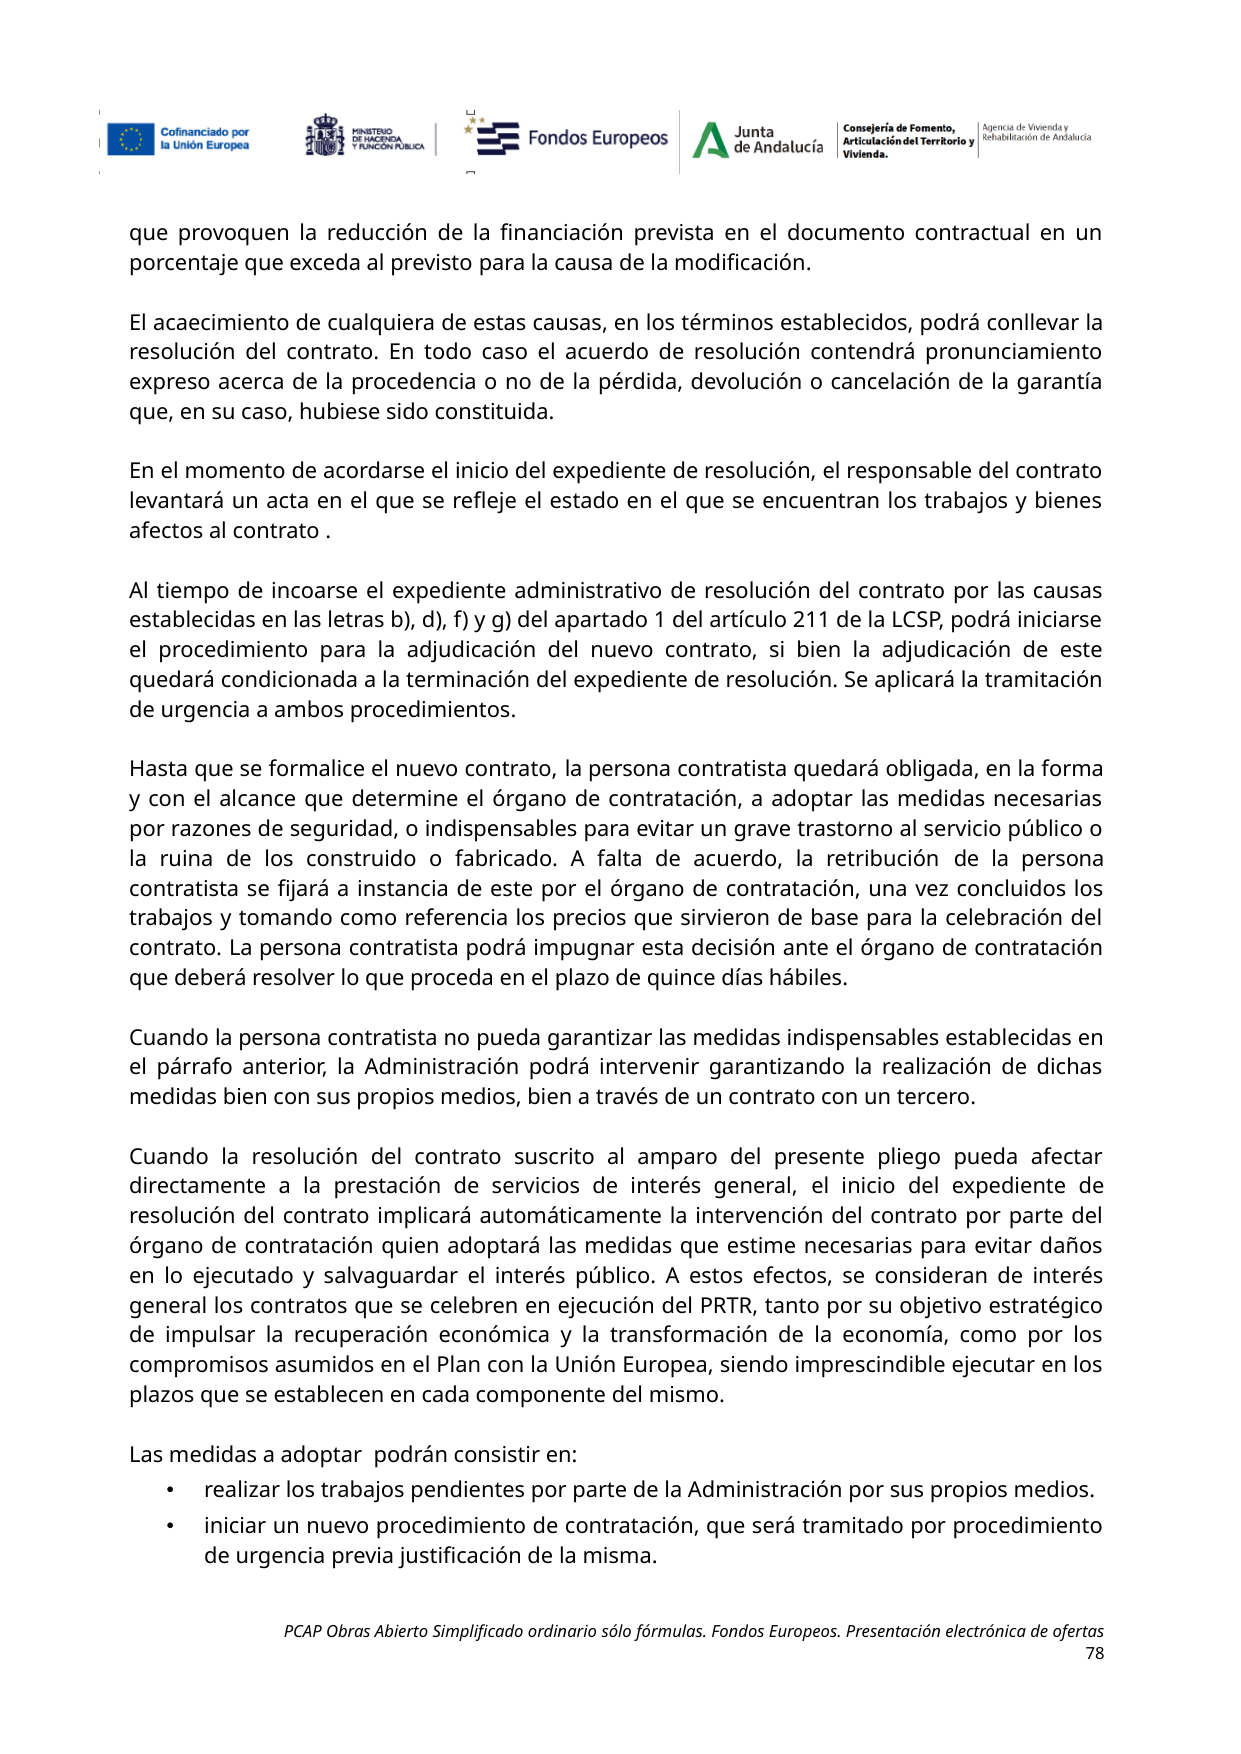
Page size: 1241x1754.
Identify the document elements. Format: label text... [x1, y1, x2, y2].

list iniciar un nuevo procedimiento de contratación, que será tramitado por procedimiento de urgencia previa justificación de la misma. [166, 1510, 1104, 1570]
text Cuando la persona contratista no pueda garantizar las medidas indispensables establecidas en el párrafo anterior, la Administración podrá intervenir garantizando la realización de dichas medidas bien con sus propios medios, bien a través de un contrato con un tercero. [129, 1022, 1104, 1111]
list realizar los trabajos pendientes por parte de la Administración por sus propios medios. [166, 1474, 1104, 1504]
picture [99, 107, 1104, 174]
text Las medidas a adoptar podrán consistir en: [129, 1439, 1104, 1468]
text Hasta que se formalice el nuevo contrato, la persona contratista quedará obligada, en la forma y con el alcance que determine el órgano de contratación, a adoptar las medidas necesarias por razones de seguridad, o indispensables para evitar un grave trastorno al servicio público o la ruina de los construido o fabricado. A falta de acuerdo, la retribución de la persona contratista se fijará a instancia de este por el órgano de contratación, una vez concluidos los trabajos y tomando como referencia los precios que sirvieron de base para la celebración del contrato. La persona contratista podrá impugnar esta decisión ante el órgano de contratación que deberá resolver lo que proceda en el plazo de quince días hábiles. [129, 753, 1104, 992]
text Cuando la resolución del contrato suscrito al amparo del presente pliego pueda afectar directamente a la prestación de servicios de interés general, el inicio del expediente de resolución del contrato implicará automáticamente la intervención del contrato por parte del órgano de contratación quien adoptará las medidas que estime necesarias para evitar daños en lo ejecutado y salvaguardar el interés público. A estos efectos, se consideran de interés general los contratos que se celebren en ejecución del PRTR, tanto por su objetivo estratégico de impulsar la recuperación económica y la transformación de la economía, como por los compromisos asumidos en el Plan con la Unión Europea, siendo imprescindible ejecutar en los plazos que se establecen en cada componente del mismo. [129, 1141, 1104, 1409]
text El acaecimiento de cualquiera de estas causas, en los términos establecidos, podrá conllevar la resolución del contrato. En todo caso el acuerdo de resolución contendrá pronunciamiento expreso acerca de la procedencia o no de la pérdida, devolución o cancelación de la garantía que, en su caso, hubiese sido constituida. [129, 307, 1104, 426]
text En el momento de acordarse el inicio del expediente de resolución, el responsable del contrato levantará un acta en el que se refleje el estado en el que se encuentran los trabajos y bienes afectos al contrato . [129, 456, 1104, 545]
text Al tiempo de incoarse el expediente administrativo de resolución del contrato por las causas establecidas en las letras b), d), f) y g) del apartado 1 del artículo 211 de la LCSP, podrá iniciarse el procedimiento para la adjudicación del nuevo contrato, si bien la adjudicación de este quedará condicionada a la terminación del expediente de resolución. Se aplicará la tramitación de urgencia a ambos procedimientos. [129, 575, 1104, 724]
text que provoquen la reducción de la financiación prevista en el documento contractual en un porcentaje que exceda al previsto para la causa de la modificación. [129, 217, 1104, 277]
